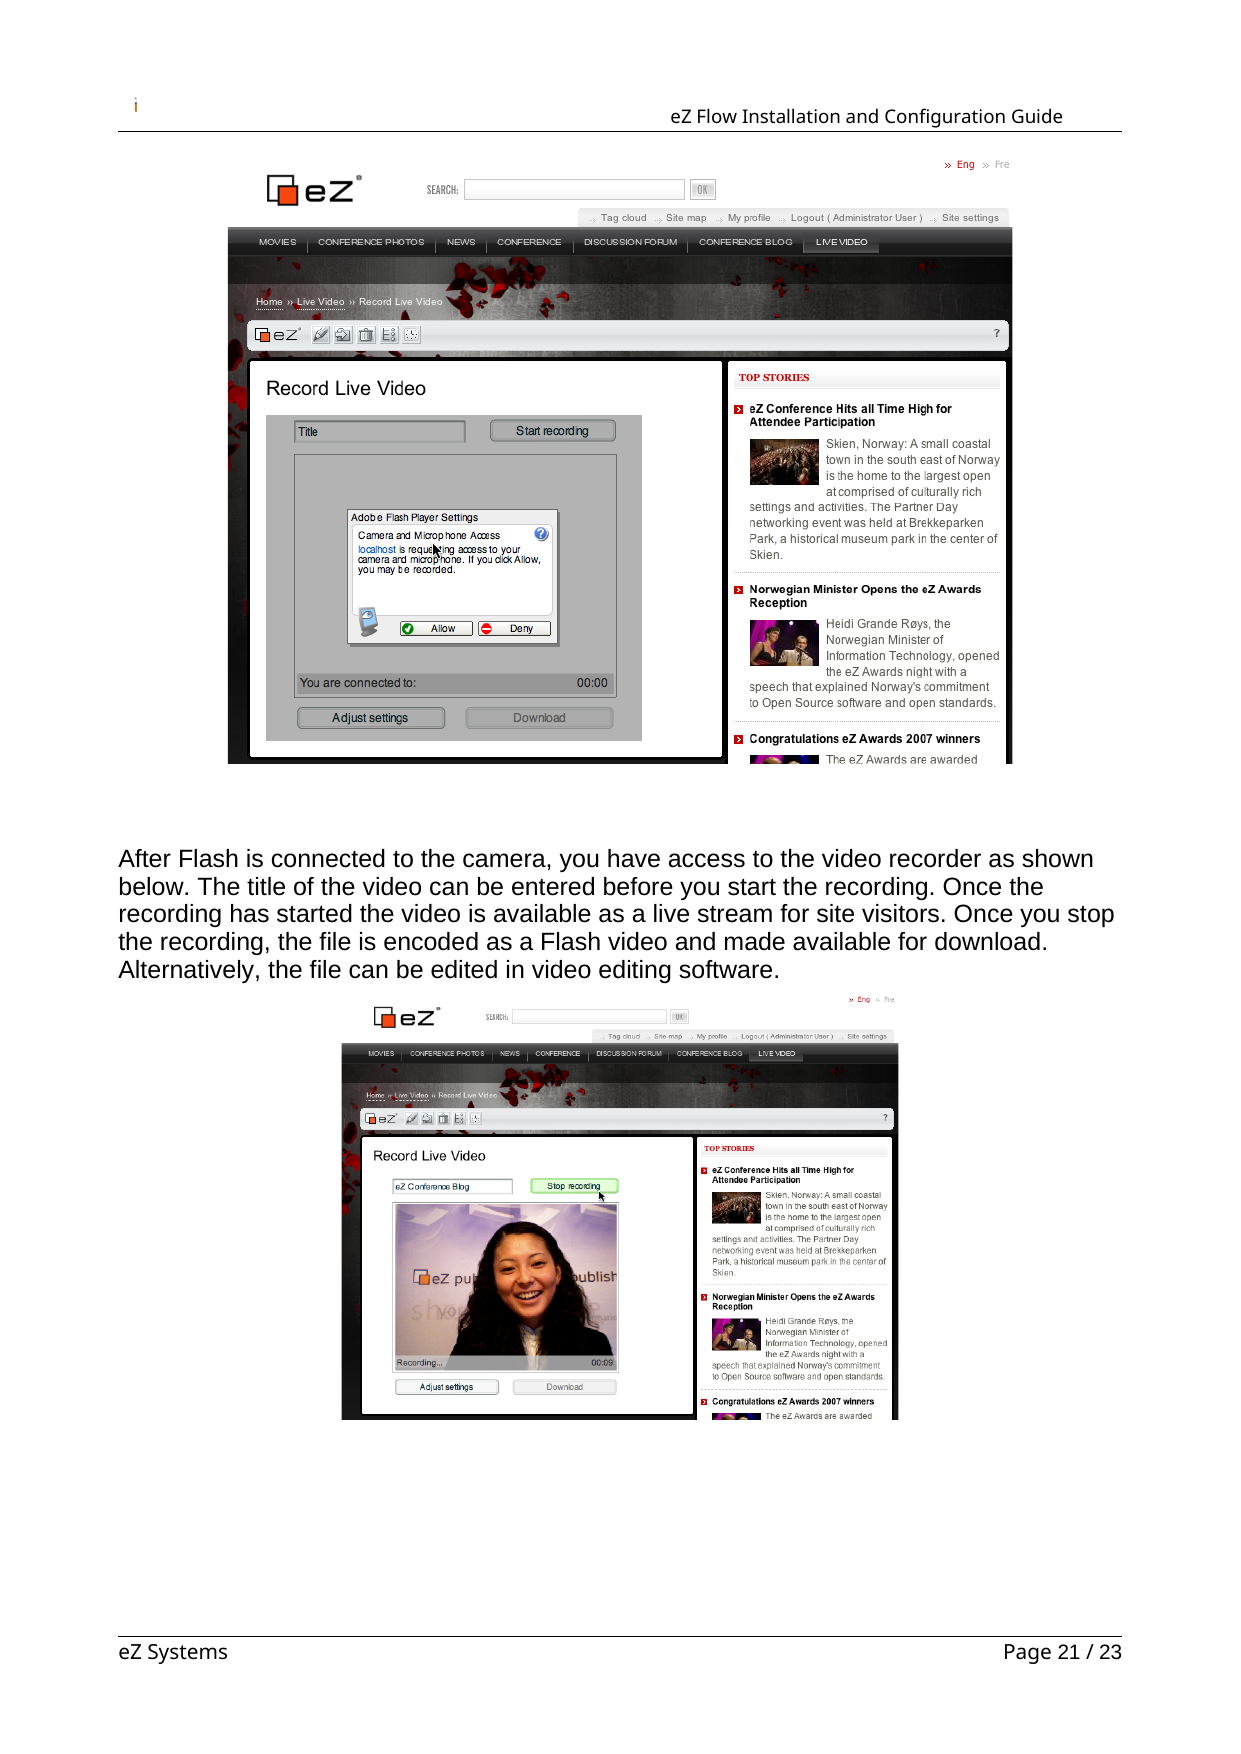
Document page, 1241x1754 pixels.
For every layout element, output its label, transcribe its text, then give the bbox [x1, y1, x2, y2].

picture [341, 996, 899, 1420]
text After Flash is connected to the camera, you have access to the video recorder as shown below. The title of the video can be entered before you start the recording. Once the recording has started the video is available as a live stream for site visitors. Once you stop the recording, the file is encoded as a Flash video and made available for download. Alternatively, the file can be edited in video editing software. [118, 844, 1122, 984]
picture [227, 157, 1013, 764]
